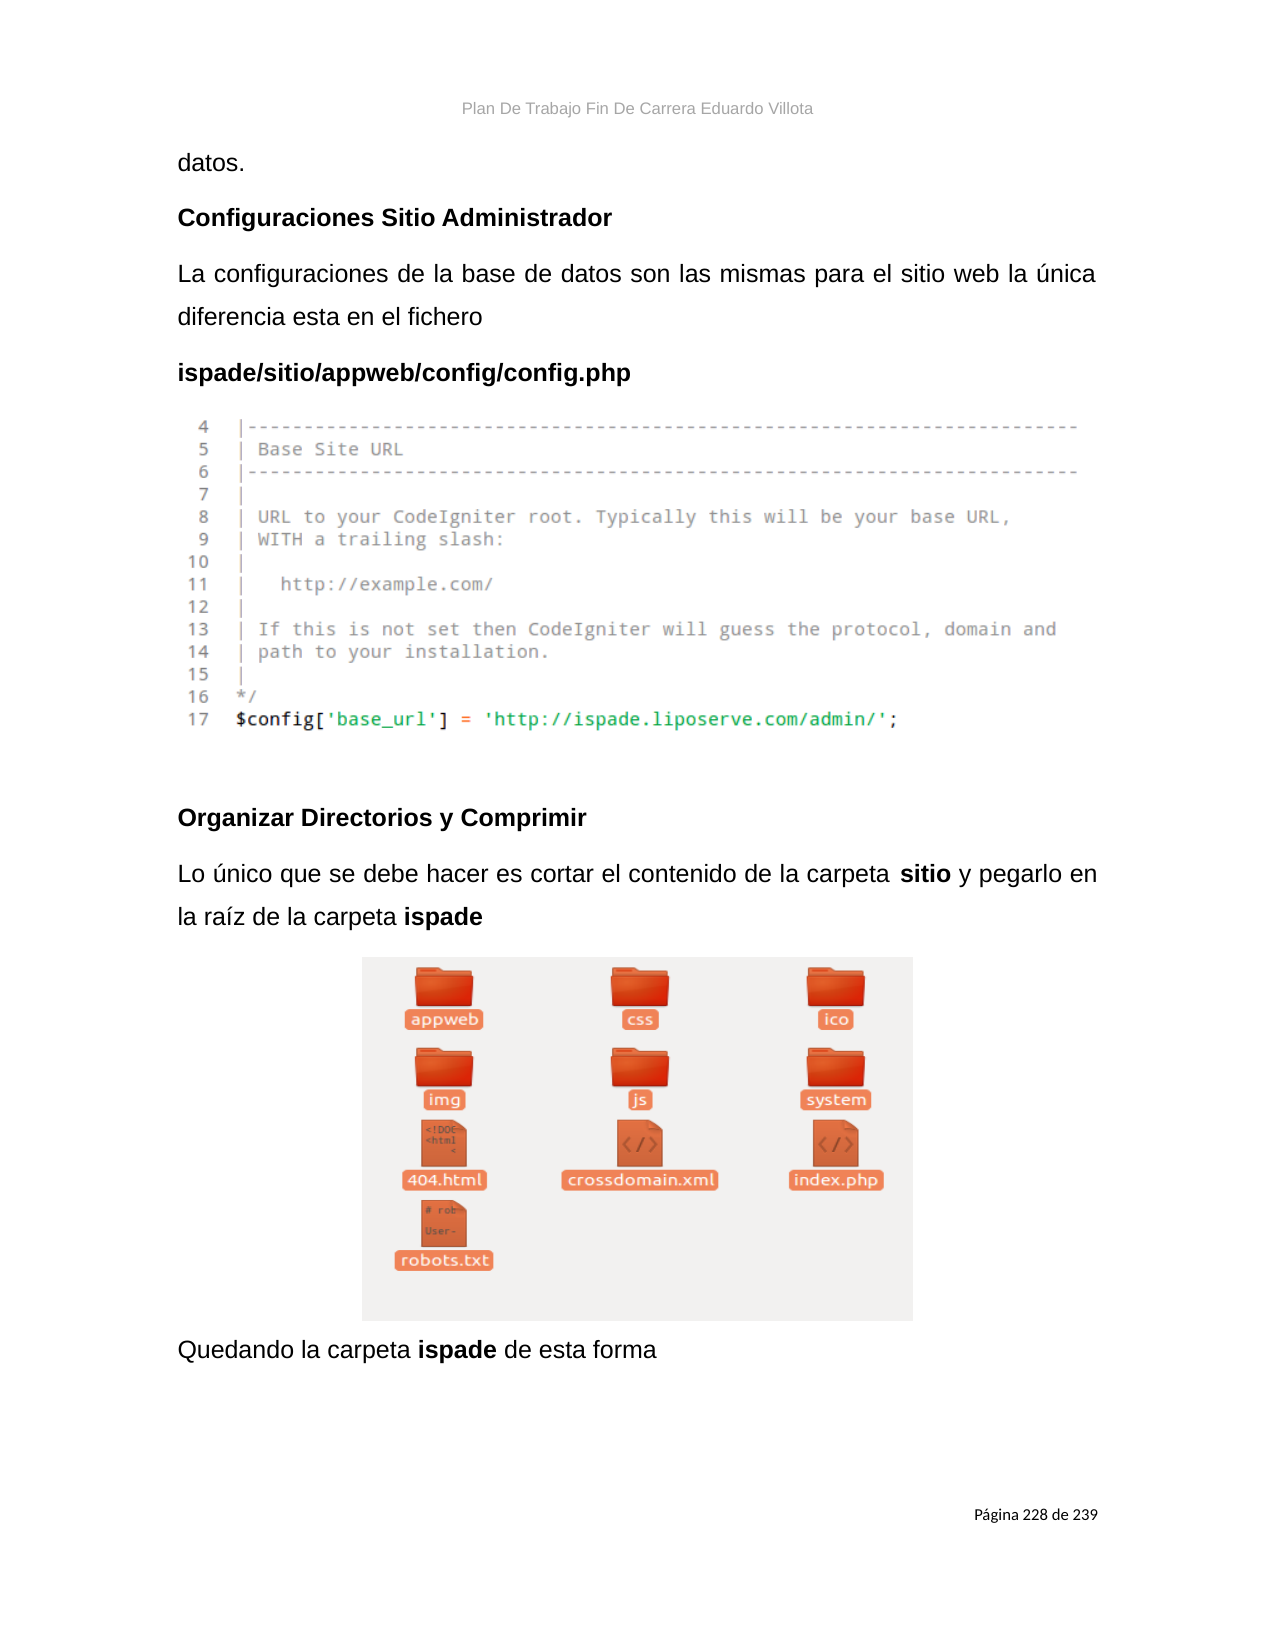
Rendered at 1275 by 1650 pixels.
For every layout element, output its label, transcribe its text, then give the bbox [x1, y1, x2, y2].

text Configuraciones Sitio Administrador [177, 203, 1098, 232]
text ispade/sitio/appweb/config/config.php [177, 358, 1098, 386]
text datos. [177, 148, 1098, 176]
picture [362, 957, 913, 1321]
text Lo único que se debe hacer es cortar el contenido de la carpeta sitio y pegarlo en la raíz de la carpeta ispade [177, 858, 1098, 930]
picture [177, 413, 1098, 733]
text Quedando la carpeta ispade de esta forma [177, 1226, 1098, 1364]
text Organizar Directorios y Comprimir [177, 803, 1098, 832]
text La configuraciones de la base de datos son las mismas para el sitio web la única diferencia esta en el fichero [177, 259, 1098, 331]
